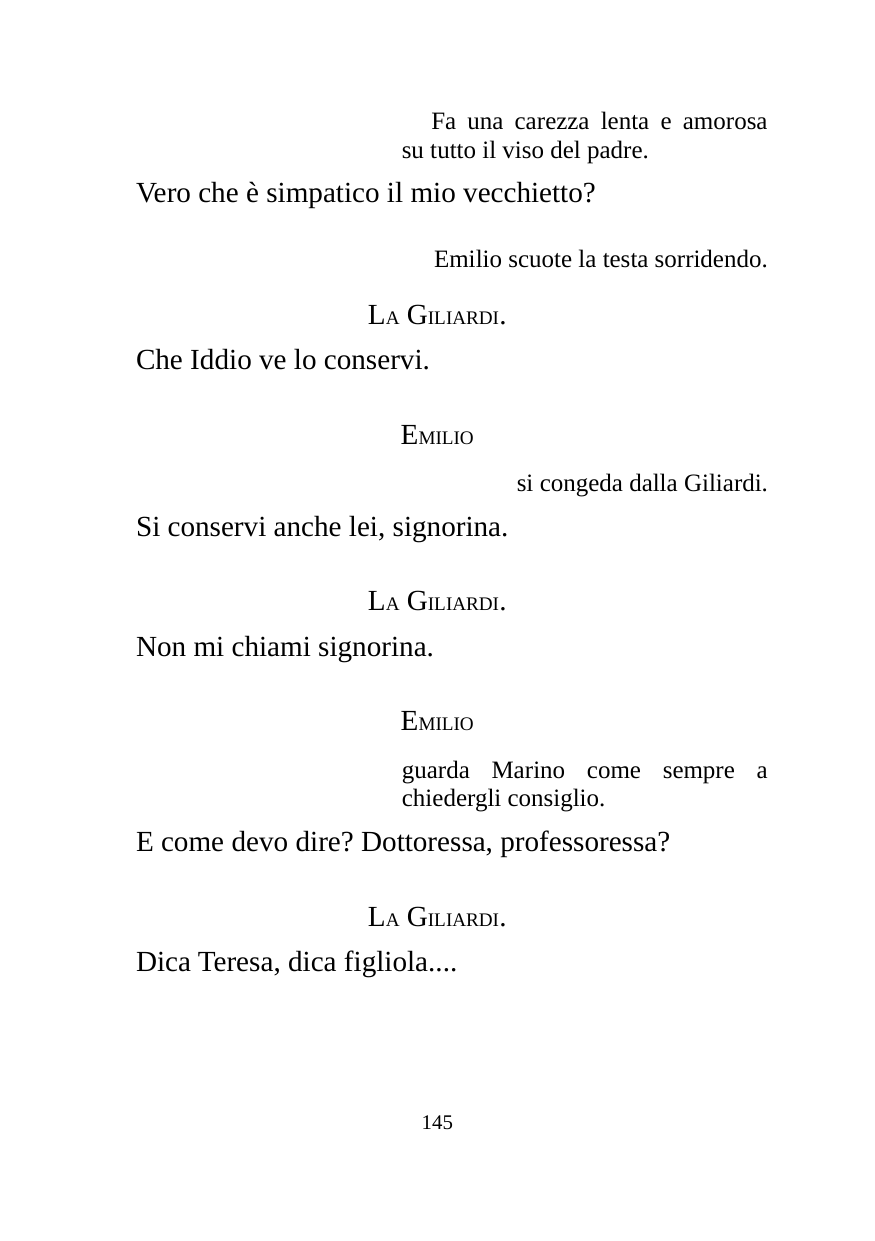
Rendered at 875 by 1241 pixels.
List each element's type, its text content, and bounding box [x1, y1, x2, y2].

text Fa una carezza lenta e amorosa su tutto il viso del padre. [402, 106, 768, 164]
text Dica Teresa, dica figliola.... [106, 944, 768, 978]
text Emilio [106, 703, 768, 737]
text Emilio scuote la testa sorridendo. [106, 244, 768, 273]
text La Giliardi. [106, 583, 768, 617]
text La Giliardi. [106, 297, 768, 330]
text si congeda dalla Giliardi. [106, 468, 768, 497]
text Emilio [106, 417, 768, 450]
text La Giliardi. [106, 899, 768, 932]
text Vero che è simpatico il mio vecchietto? [106, 176, 768, 209]
text Si conservi anche lei, signorina. [106, 509, 768, 542]
text E come devo dire? Dottoressa, professoressa? [106, 824, 768, 858]
text Non mi chiami signorina. [106, 629, 768, 662]
text Che Iddio ve lo conservi. [106, 342, 768, 376]
text guarda Marino come sempre a chiedergli consiglio. [402, 755, 768, 812]
